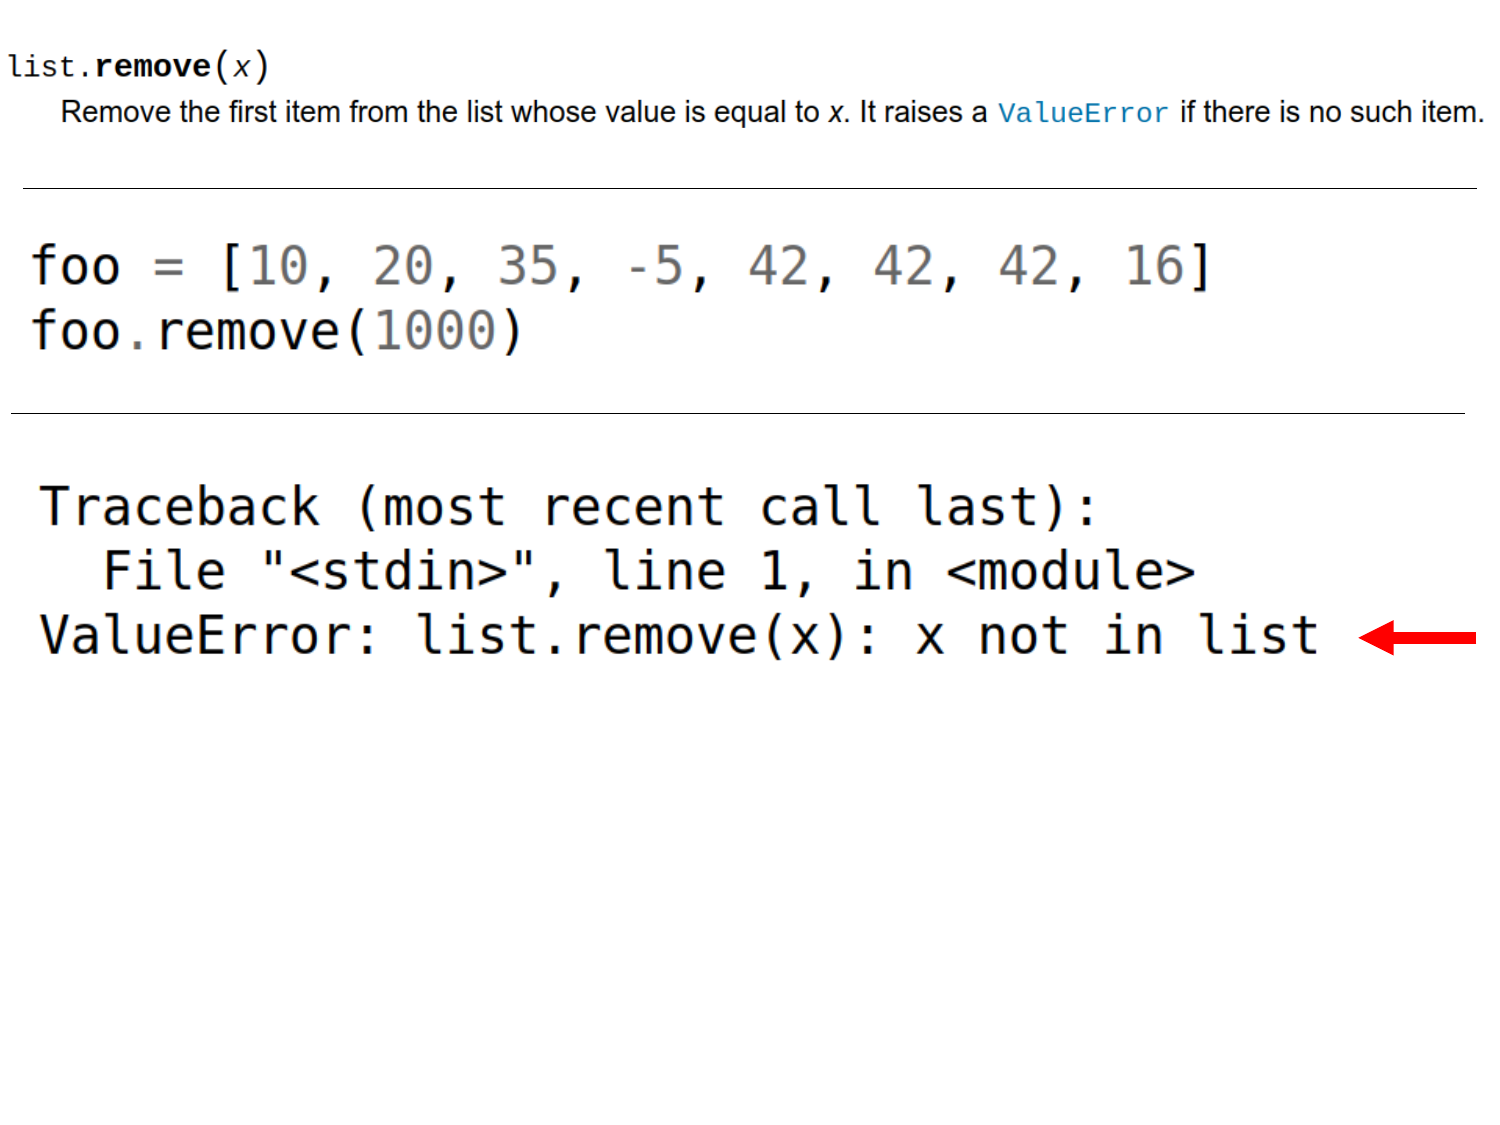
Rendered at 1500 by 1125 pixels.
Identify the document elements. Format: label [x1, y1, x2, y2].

picture [23, 472, 1332, 676]
picture [5, 45, 1495, 142]
picture [23, 223, 1226, 367]
